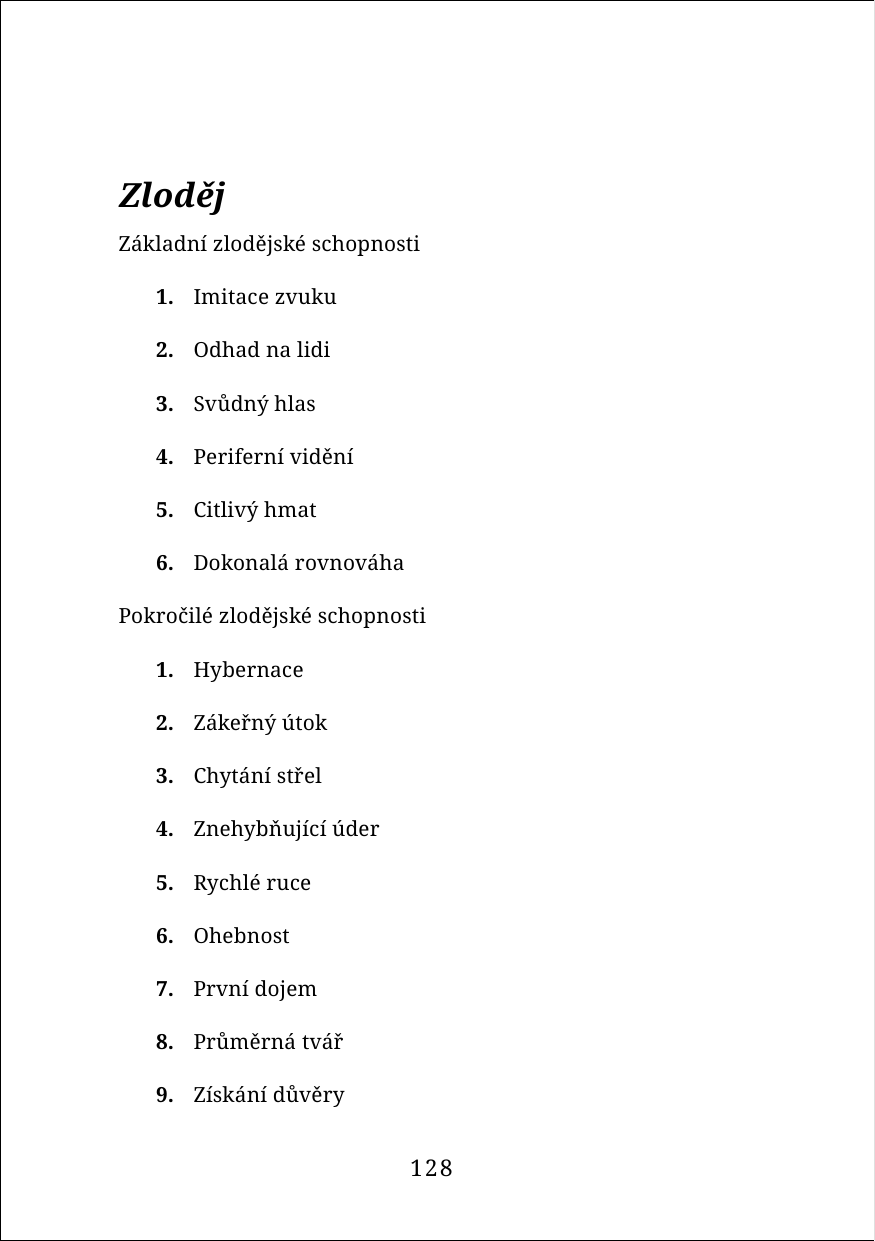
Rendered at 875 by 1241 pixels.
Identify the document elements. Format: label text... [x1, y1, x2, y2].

text Pokročilé zlodějské schopnosti [118, 602, 756, 630]
list Citlivý hmat [156, 495, 756, 523]
list Dokonalá rovnováha [156, 548, 756, 577]
list Zákeřný útok [156, 708, 756, 736]
text Základní zlodějské schopnosti [118, 229, 756, 257]
list Průměrná tvář [156, 1027, 756, 1056]
list Rychlé ruce [156, 868, 756, 896]
list Chytání střel [156, 761, 756, 790]
list Odhad na lidi [156, 335, 756, 364]
list Periferní vidění [156, 442, 756, 470]
list Hybernace [156, 655, 756, 683]
subtitle Zloděj [118, 172, 756, 217]
list Znehybňující úder [156, 814, 756, 843]
list Získání důvěry [156, 1081, 756, 1109]
list Ohebnost [156, 921, 756, 949]
list První dojem [156, 974, 756, 1003]
list Svůdný hlas [156, 389, 756, 417]
list Imitace zvuku [156, 282, 756, 311]
